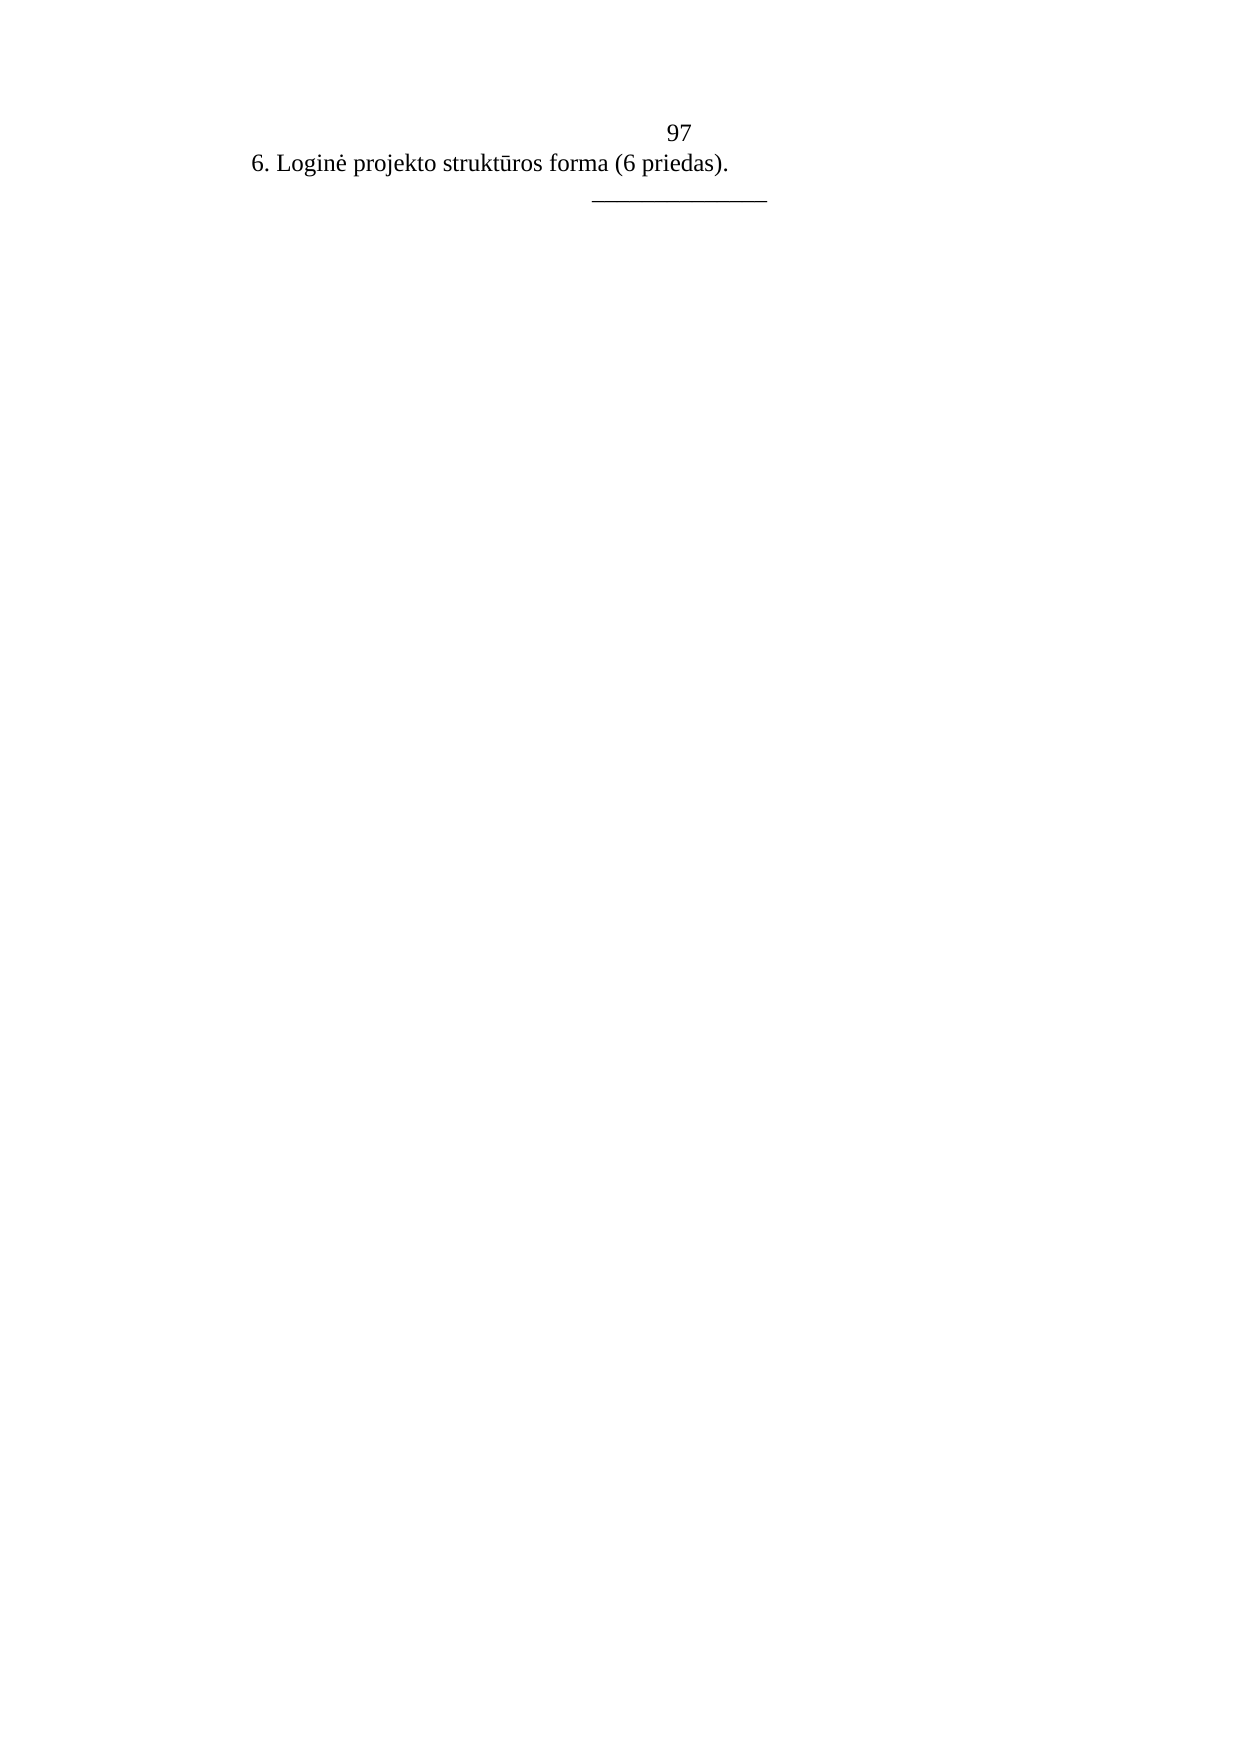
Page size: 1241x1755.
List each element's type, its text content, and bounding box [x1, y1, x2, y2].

text 6. Loginė projekto struktūros forma (6 priedas). [177, 148, 1181, 176]
text ______________ [177, 176, 1181, 205]
